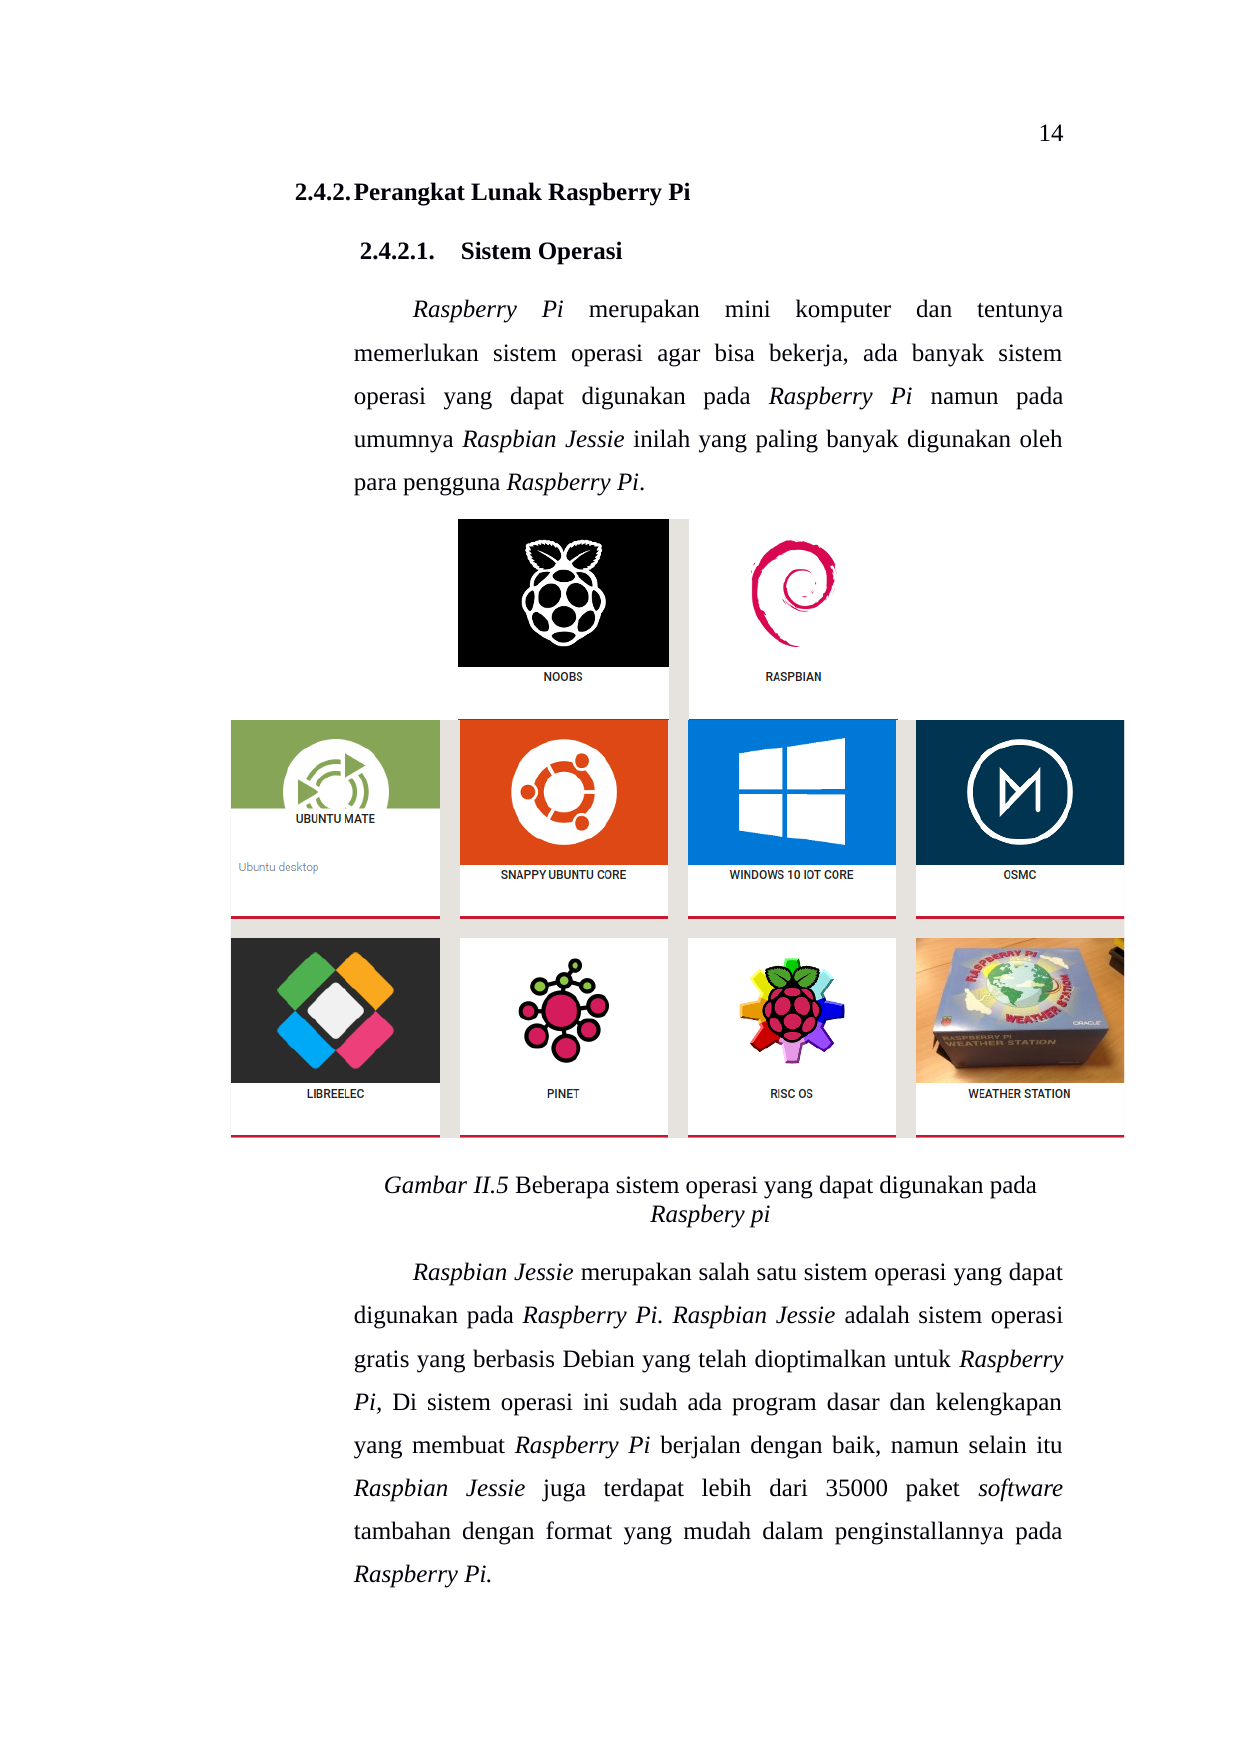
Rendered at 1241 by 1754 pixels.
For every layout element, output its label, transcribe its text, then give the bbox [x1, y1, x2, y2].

text Raspberry Pi merupakan mini komputer dan tentunya memerlukan sistem operasi agar bisa bekerja, ada banyak sistem operasi yang dapat digunakan pada Raspberry Pi namun pada umumnya Raspbian Jessie inilah yang paling banyak digunakan oleh para pengguna Raspberry Pi. [354, 294, 1063, 496]
subtitle Sistem Operasi [359, 236, 1063, 264]
subtitle Perangkat Lunak Raspberry Pi [294, 177, 1063, 206]
text [899, 528, 1063, 720]
picture [230, 519, 1125, 1138]
text Raspbian Jessie merupakan salah satu sistem operasi yang dapat digunakan pada Raspberry Pi. Raspbian Jessie adalah sistem operasi gratis yang berbasis Debian yang telah dioptimalkan untuk Raspberry Pi, Di sistem operasi ini sudah ada program dasar dan kelengkapan yang membuat Raspberry Pi berjalan dengan baik, namun selain itu Raspbian Jessie juga terdapat lebih dari 35000 paket software tambahan dengan format yang mudah dalam penginstallannya pada Raspberry Pi. [354, 1257, 1063, 1588]
text [357, 528, 458, 720]
text Gambar II.5 Beberapa sistem operasi yang dapat digunakan pada Raspbery pi [357, 1138, 1063, 1227]
